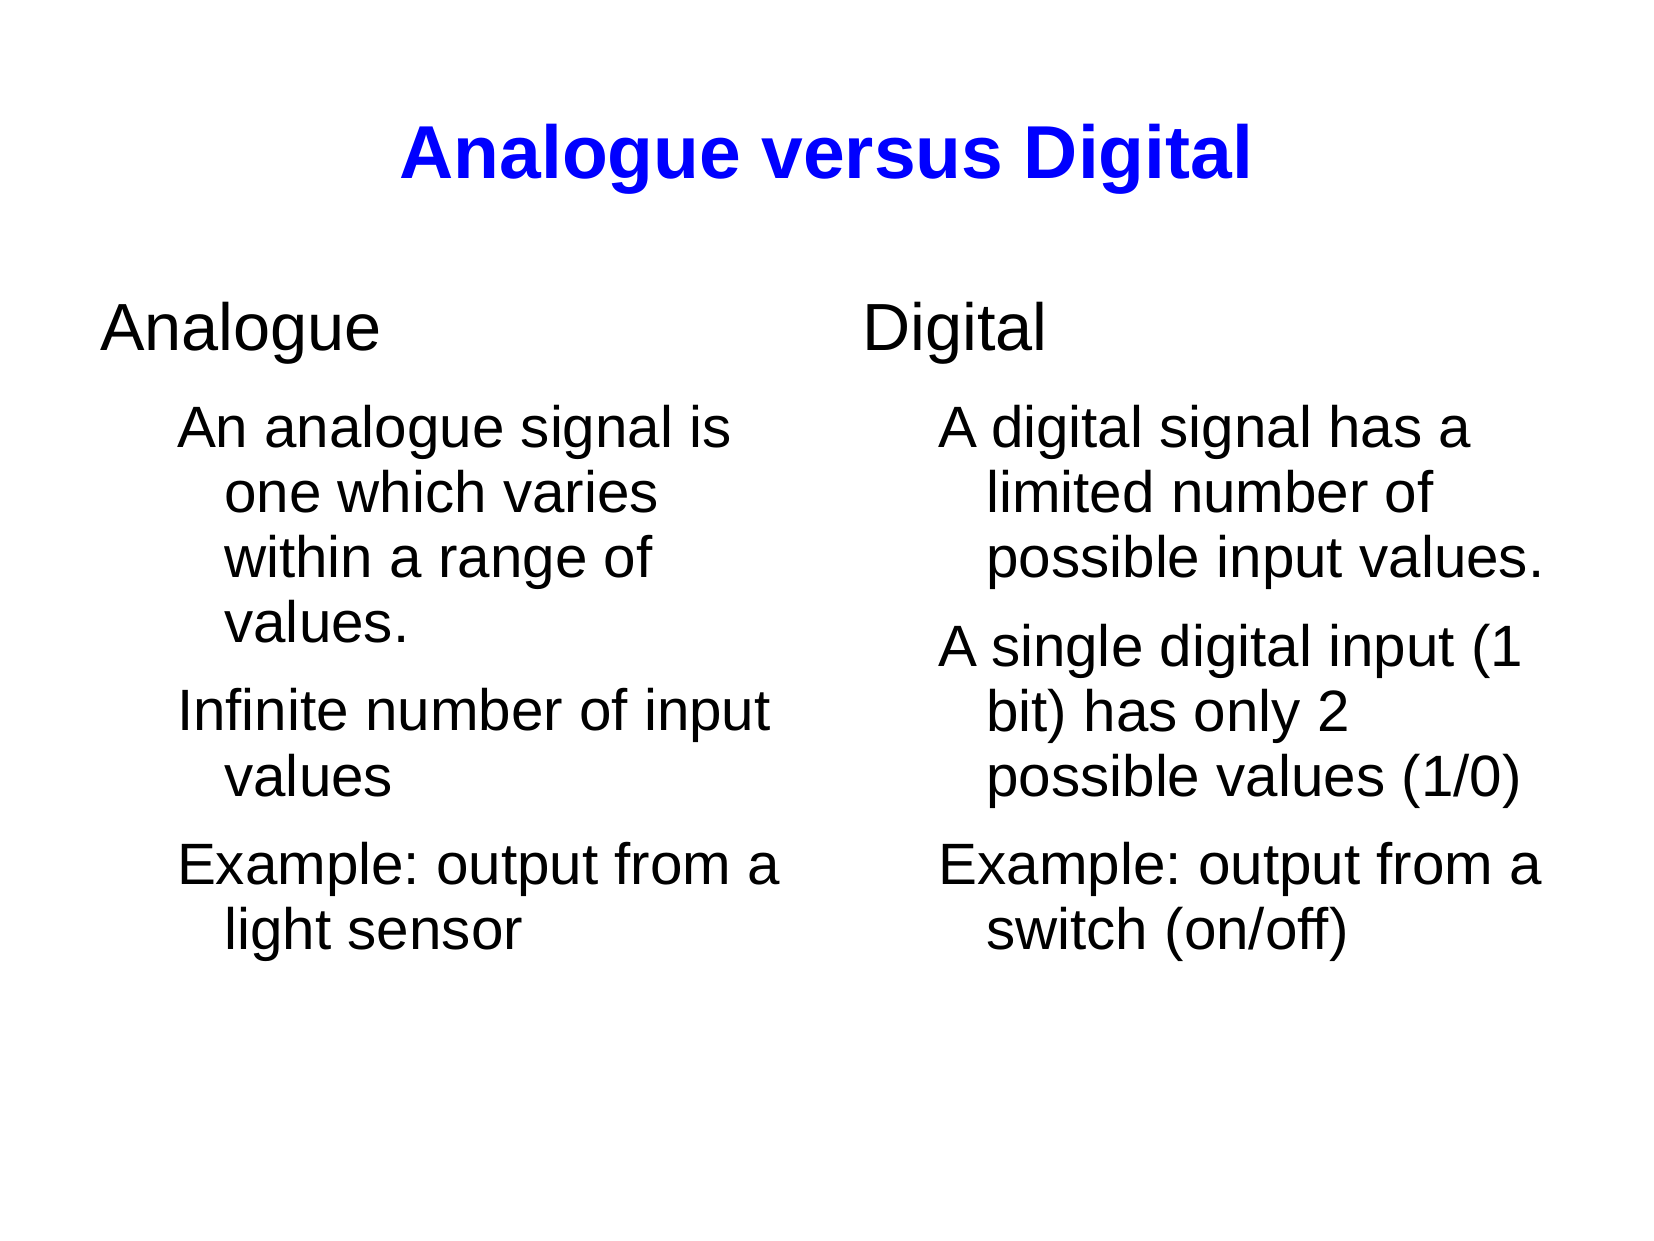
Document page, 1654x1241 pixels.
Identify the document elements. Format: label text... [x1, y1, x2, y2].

title Analogue versus Digital [82, 56, 1571, 250]
list Analogue An analogue signal is one which varies within a range of values. Infinite number of input values Example: output from a light sensor [82, 290, 798, 1094]
list Digital A digital signal has a limited number of possible input values. A single digital input (1 bit) has only 2 possible values (1/0) Example: output from a switch (on/off) [844, 290, 1560, 1094]
